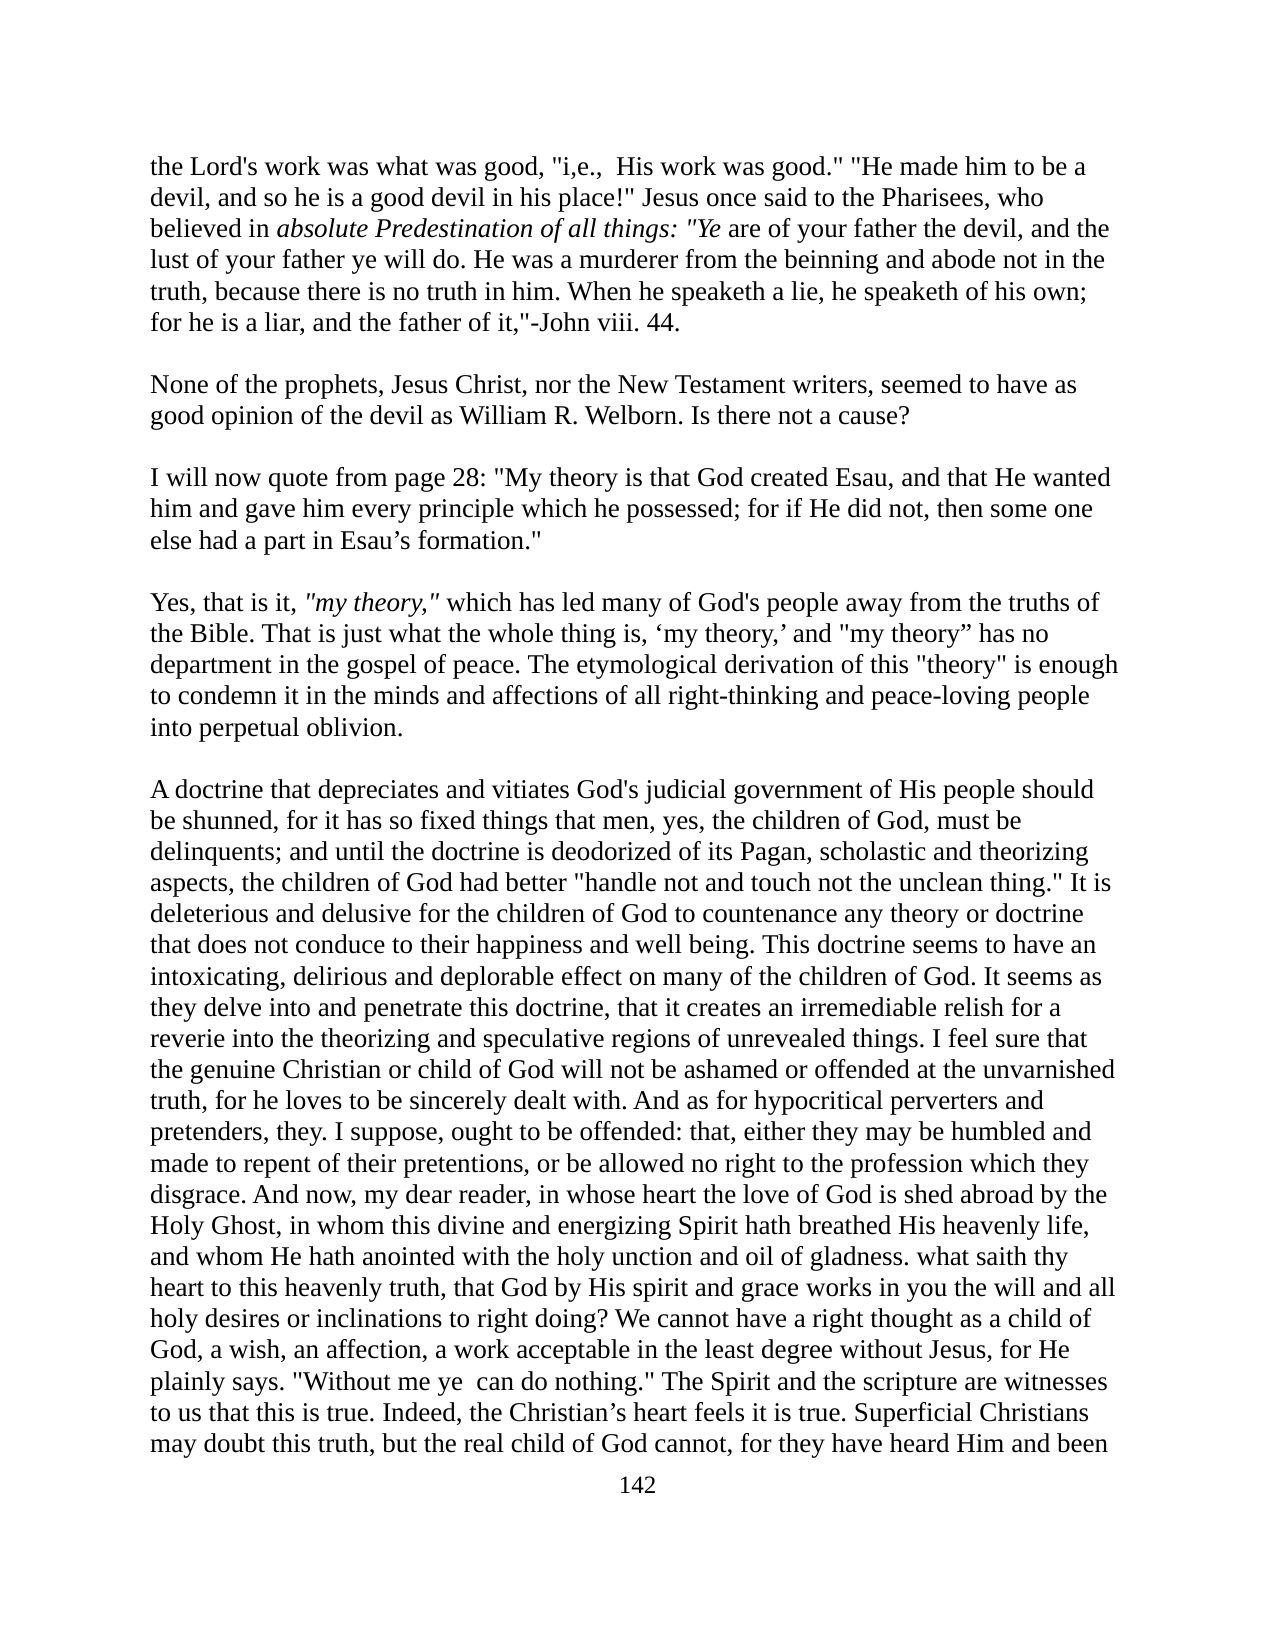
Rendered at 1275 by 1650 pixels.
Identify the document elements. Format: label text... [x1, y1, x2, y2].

text I will now quote from page 28: "My theory is that God created Esau, and that He wanted him and gave him every principle which he possessed; for if He did not, then some one else had a part in Esau’s formation." [150, 461, 1125, 555]
text A doctrine that depreciates and vitiates God's judicial government of His people should be shunned, for it has so fixed things that men, yes, the children of God, must be delinquents; and until the doctrine is deodorized of its Pagan, scholastic and theorizing aspects, the children of God had better "handle not and touch not the unclean thing." It is deleterious and delusive for the children of God to countenance any theory or doctrine that does not conduce to their happiness and well being. This doctrine seems to have an intoxicating, delirious and deplorable effect on many of the children of God. It seems as they delve into and penetrate this doctrine, that it creates an irremediable relish for a reverie into the theorizing and speculative regions of unrevealed things. I feel sure that the genuine Christian or child of God will not be ashamed or offended at the unvarnished truth, for he loves to be sincerely dealt with. And as for hypocritical perverters and pretenders, they. I suppose, ought to be offended: that, either they may be humbled and made to repent of their pretentions, or be allowed no right to the profession which they disgrace. And now, my dear reader, in whose heart the love of God is shed abroad by the Holy Ghost, in whom this divine and energizing Spirit hath breathed His heavenly life, and whom He hath anointed with the holy unction and oil of gladness. what saith thy heart to this heavenly truth, that God by His spirit and grace works in you the will and all holy desires or inclinations to right doing? We cannot have a right thought as a child of God, a wish, an affection, a work acceptable in the least degree without Jesus, for He plainly says. "Without me ye can do nothing." The Spirit and the scripture are witnesses to us that this is true. Indeed, the Christian’s heart feels it is true. Superficial Christians may doubt this truth, but the real child of God cannot, for they have heard Him and been [150, 773, 1125, 1458]
text Yes, that is it, "my theory," which has led many of God's people away from the truths of the Bible. That is just what the whole thing is, ‘my theory,’ and "my theory” has no department in the gospel of peace. The etymological derivation of this "theory" is enough to condemn it in the minds and affections of all right-thinking and peace-loving people into perpetual oblivion. [150, 586, 1125, 742]
text None of the prophets, Jesus Christ, nor the New Testament writers, seemed to have as good opinion of the devil as William R. Welborn. Is there not a cause? [150, 368, 1125, 430]
text the Lord's work was what was good, "i,e., His work was good." "He made him to be a devil, and so he is a good devil in his place!" Jesus once said to the Pharisees, who believed in absolute Predestination of all things: "Ye are of your father the devil, and the lust of your father ye will do. He was a murderer from the beinning and abode not in the truth, because there is no truth in him. When he speaketh a lie, he speaketh of his own; for he is a liar, and the father of it,"-John viii. 44. [150, 150, 1125, 337]
